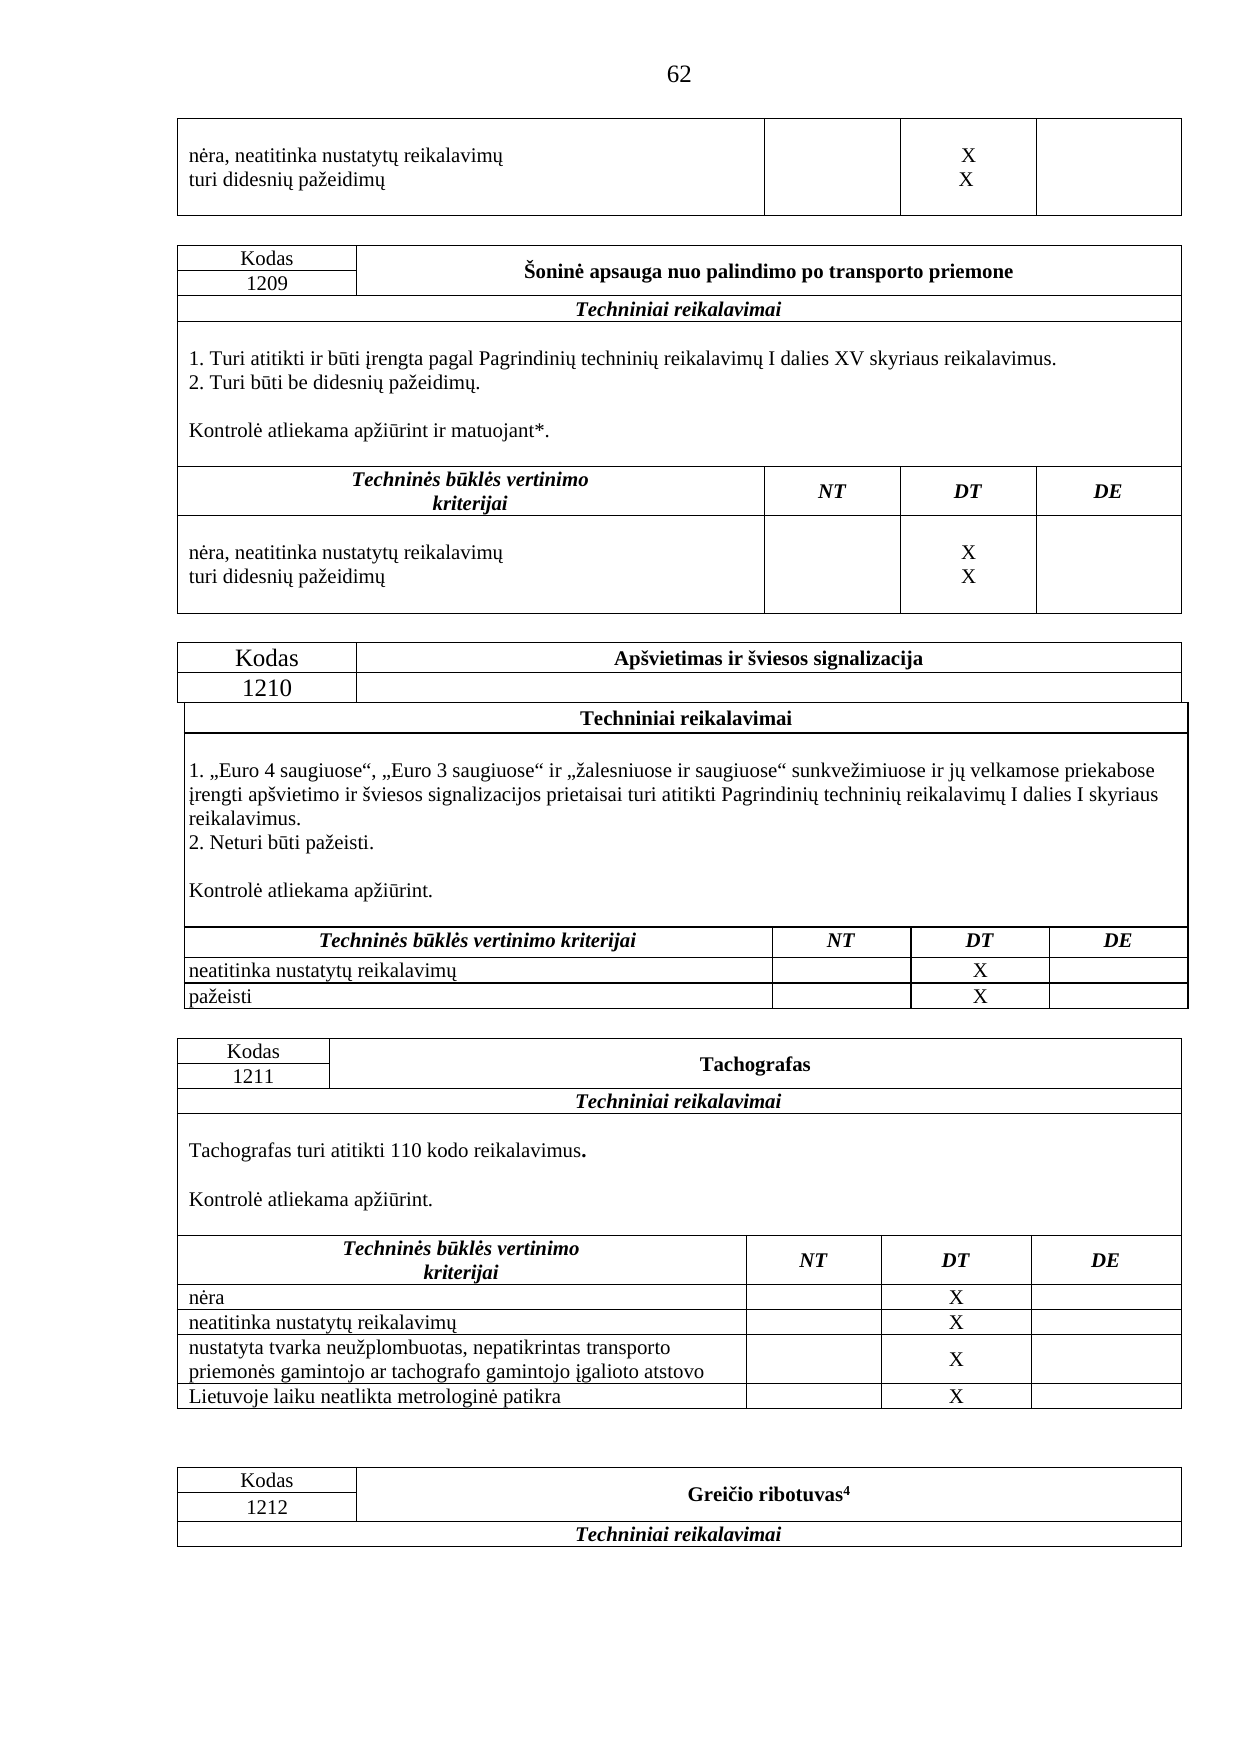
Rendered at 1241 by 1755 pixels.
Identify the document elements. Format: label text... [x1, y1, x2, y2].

table_header Šoninė apsauga nuo palindimo po transporto priemone [357, 246, 1181, 295]
table_cell [747, 1384, 881, 1408]
table_cell DT [912, 928, 1049, 956]
table_cell [1037, 119, 1181, 215]
table_cell [1050, 958, 1054, 982]
table_cell Techniniai reikalavimai [178, 296, 1181, 321]
table_header Apšvietimas ir šviesos signalizacija [357, 643, 1181, 672]
table_header Kodas [178, 1468, 356, 1492]
table_cell [1182, 672, 1188, 702]
table_cell [177, 758, 184, 926]
table_header [1182, 642, 1188, 672]
table_cell X [882, 1335, 1031, 1383]
table_cell Techniniai reikalavimai [185, 703, 1187, 732]
table_cell Techniniai reikalavimai [178, 1089, 1181, 1113]
table_cell [1032, 1310, 1181, 1334]
table_cell DE [1050, 928, 1187, 956]
table_cell nustatyta tvarka neužplombuotas, nepatikrintas transporto priemonės gamintojo ar tachografo gamintojo įgalioto atstovo [178, 1335, 746, 1383]
table_header Greičio ribotuvas4 [357, 1468, 1181, 1521]
table_cell [1037, 516, 1181, 612]
table_cell X [882, 1384, 1031, 1408]
table_cell X X [901, 119, 1036, 215]
table_cell Techniniai reikalavimai [178, 1522, 1181, 1546]
table_cell DE [1032, 1236, 1181, 1284]
table_cell X [1045, 958, 1049, 982]
table_cell nėra, neatitinka nustatytų reikalavimų turi didesnių pažeidimų [178, 516, 764, 612]
table_cell Techninės būklės vertinimo kriterijai [185, 928, 772, 956]
table_header Kodas [178, 1039, 329, 1063]
table_cell 1212 [178, 1493, 356, 1521]
table_cell 1211 [178, 1064, 329, 1088]
table_cell 1210 [178, 673, 356, 702]
table_cell [747, 1310, 881, 1334]
table_cell [747, 1335, 881, 1383]
table_cell Lietuvoje laiku neatlikta metrologinė patikra [178, 1384, 746, 1408]
table_cell [765, 516, 900, 612]
table_cell X [882, 1285, 1031, 1309]
table_cell [765, 119, 900, 215]
table_header Kodas [178, 246, 356, 270]
table_cell NT [765, 467, 900, 515]
table_cell Techninės būklės vertinimo kriterijai [178, 467, 764, 515]
table_cell Tachografas turi atitikti 110 kodo reikalavimus. Kontrolė atliekama apžiūrint. [178, 1114, 1181, 1235]
table_cell DT [901, 467, 1036, 515]
table_cell [357, 673, 1181, 702]
table_cell DT [882, 1236, 1031, 1284]
table_cell X X [901, 516, 1036, 612]
table_cell nėra, neatitinka nustatytų reikalavimų turi didesnių pažeidimų [178, 119, 764, 215]
table_header Tachografas [330, 1039, 1181, 1088]
table_cell DE [1037, 467, 1181, 515]
table_header Kodas [178, 643, 356, 672]
table_cell [747, 1285, 881, 1309]
table_cell [1050, 984, 1054, 1008]
table_cell neatitinka nustatytų reikalavimų [178, 1310, 746, 1334]
table_cell [1032, 1335, 1181, 1383]
table_cell X [1045, 984, 1049, 1008]
table_cell Techninės būklės vertinimo kriterijai [178, 1236, 746, 1284]
table_cell [1032, 1285, 1181, 1309]
table_cell nėra [178, 1285, 746, 1309]
table_cell NT [747, 1236, 881, 1284]
table_cell X [882, 1310, 1031, 1334]
table_cell 1. Turi atitikti ir būti įrengta pagal Pagrindinių techninių reikalavimų I dalies XV skyriaus reikalavimus. 2. Turi būti be didesnių pažeidimų. Kontrolė atliekama apžiūrint ir matuojant*. [178, 322, 1181, 466]
table_cell 1209 [178, 271, 356, 295]
table_cell NT [773, 928, 910, 956]
table_cell [1032, 1384, 1181, 1408]
